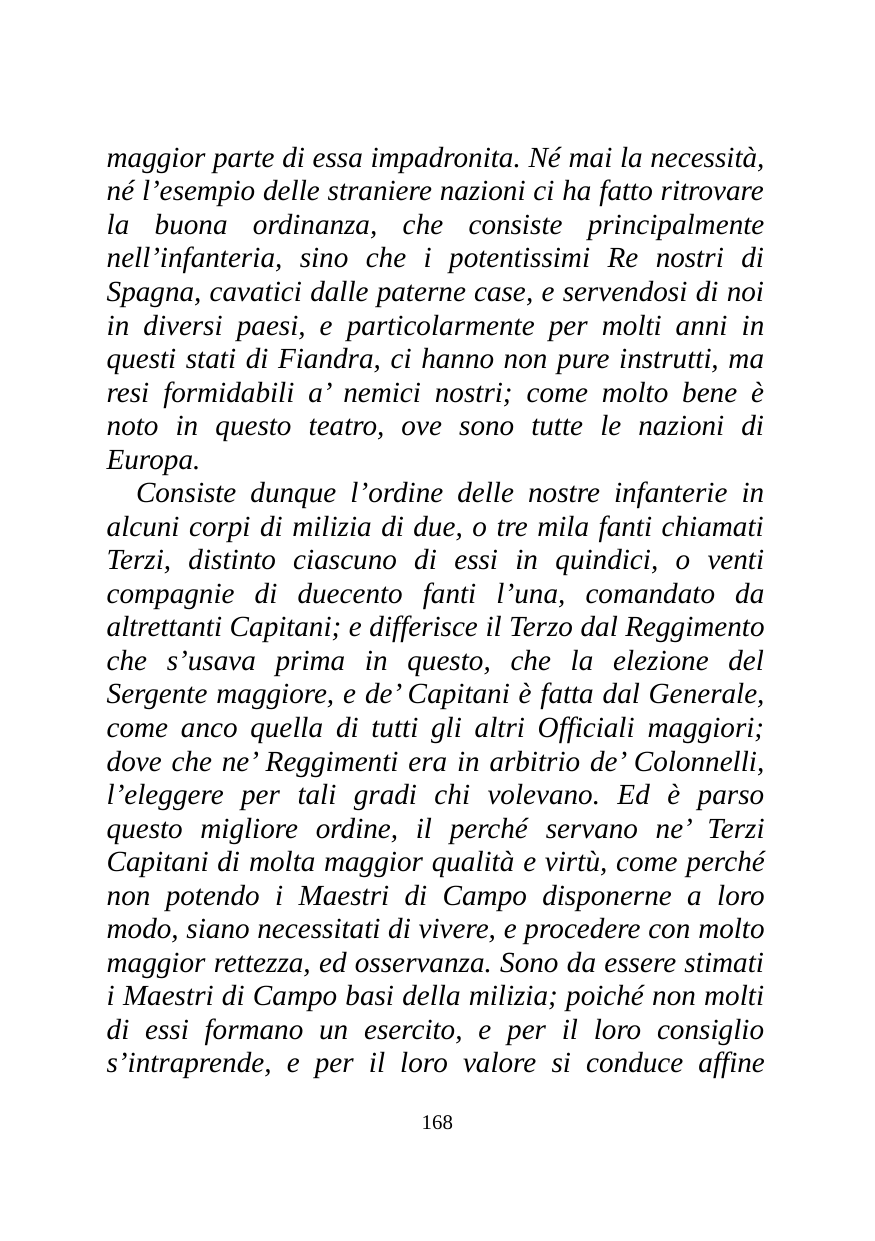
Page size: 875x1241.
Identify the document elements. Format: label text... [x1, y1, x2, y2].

text maggior parte di essa impadronita. Né mai la necessità, né l’esempio delle straniere nazioni ci ha fatto ritrovare la buona ordinanza, che consiste principalmente nell’infanteria, sino che i potentissimi Re nostri di Spagna, cavatici dalle paterne case, e servendosi di noi in diversi paesi, e particolarmente per molti anni in questi stati di Fiandra, ci hanno non pure instrutti, ma resi formidabili a’ nemici nostri; come molto bene è noto in questo teatro, ove sono tutte le nazioni di Europa. [106, 140, 768, 475]
text Consiste dunque l’ordine delle nostre infanterie in alcuni corpi di milizia di due, o tre mila fanti chiamati Terzi, distinto ciascuno di essi in quindici, o venti compagnie di duecento fanti l’una, comandato da altrettanti Capitani; e differisce il Terzo dal Reggimento che s’usava prima in questo, che la elezione del Sergente maggiore, e de’ Capitani è fatta dal Generale, come anco quella di tutti gli altri Officiali maggiori; dove che ne’ Reggimenti era in arbitrio de’ Colonnelli, l’eleggere per tali gradi chi volevano. Ed è parso questo migliore ordine, il perché servano ne’ Terzi Capitani di molta maggior qualità e virtù, come perché non potendo i Maestri di Campo disponerne a loro modo, siano necessitati di vivere, e procedere con molto maggior rettezza, ed osservanza. Sono da essere stimati i Maestri di Campo basi della milizia; poiché non molti di essi formano un esercito, e per il loro consiglio s’intraprende, e per il loro valore si conduce affine [106, 475, 768, 1079]
